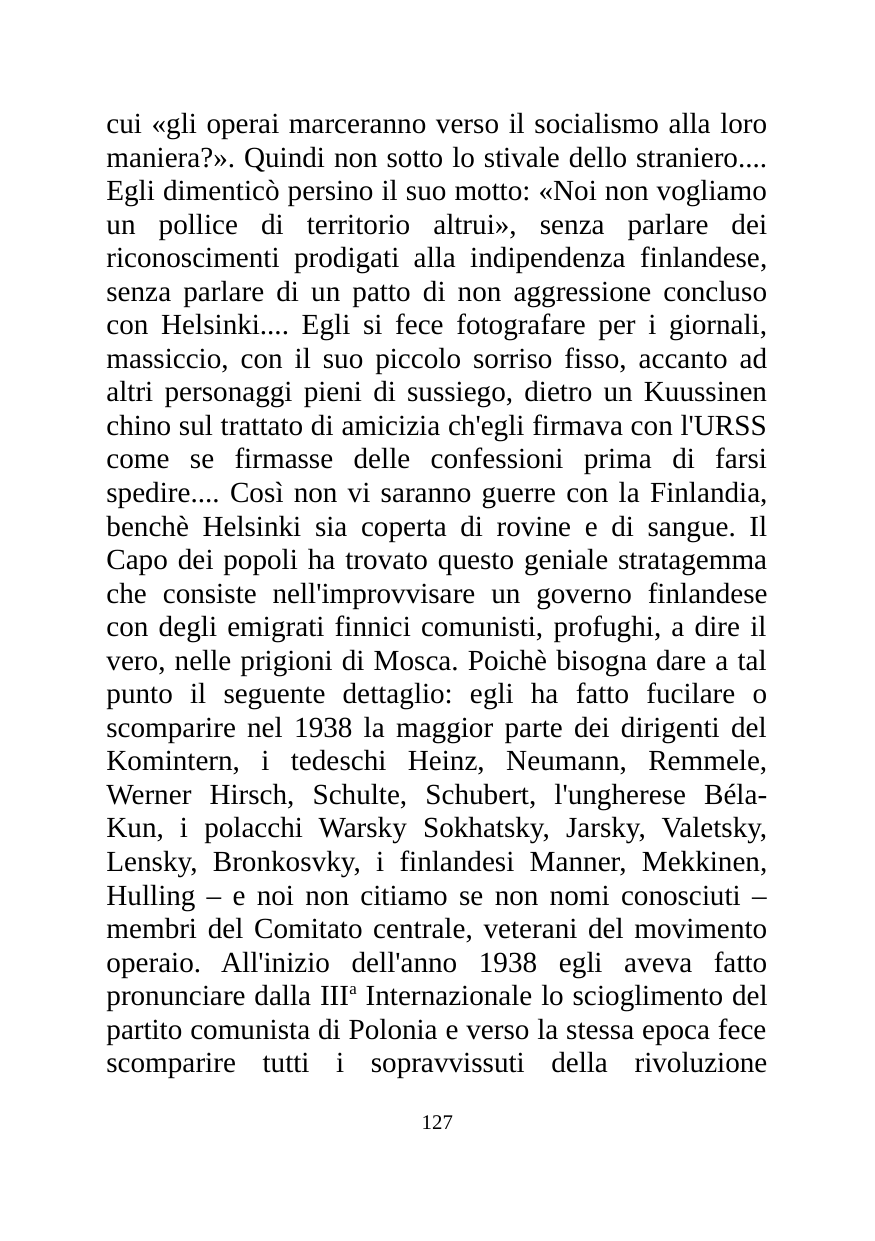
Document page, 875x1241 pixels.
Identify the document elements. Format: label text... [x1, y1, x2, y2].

text cui «gli operai marceranno verso il socialismo alla loro maniera?». Quindi non sotto lo stivale dello straniero.... Egli dimenticò persino il suo motto: «Noi non vogliamo un pollice di territorio altrui», senza parlare dei riconoscimenti prodigati alla indipendenza finlandese, senza parlare di un patto di non aggressione concluso con Helsinki.... Egli si fece fotografare per i giornali, massiccio, con il suo piccolo sorriso fisso, accanto ad altri personaggi pieni di sussiego, dietro un Kuussinen chino sul trattato di amicizia ch'egli firmava con l'URSS come se firmasse delle confessioni prima di farsi spedire.... Così non vi saranno guerre con la Finlandia, benchè Helsinki sia coperta di rovine e di sangue. Il Capo dei popoli ha trovato questo geniale stratagemma che consiste nell'improvvisare un governo finlandese con degli emigrati finnici comunisti, profughi, a dire il vero, nelle prigioni di Mosca. Poichè bisogna dare a tal punto il seguente dettaglio: egli ha fatto fucilare o scomparire nel 1938 la maggior parte dei dirigenti del Komintern, i tedeschi Heinz, Neumann, Remmele, Werner Hirsch, Schulte, Schubert, l'ungherese Béla-Kun, i polacchi Warsky Sokhatsky, Jarsky, Valetsky, Lensky, Bronkosvky, i finlandesi Manner, Mekkinen, Hulling – e noi non citiamo se non nomi conosciuti – membri del Comitato centrale, veterani del movimento operaio. All'inizio dell'anno 1938 egli aveva fatto pronunciare dalla IIIa Internazionale lo scioglimento del partito comunista di Polonia e verso la stessa epoca fece scomparire tutti i sopravvissuti della rivoluzione [106, 106, 768, 1079]
